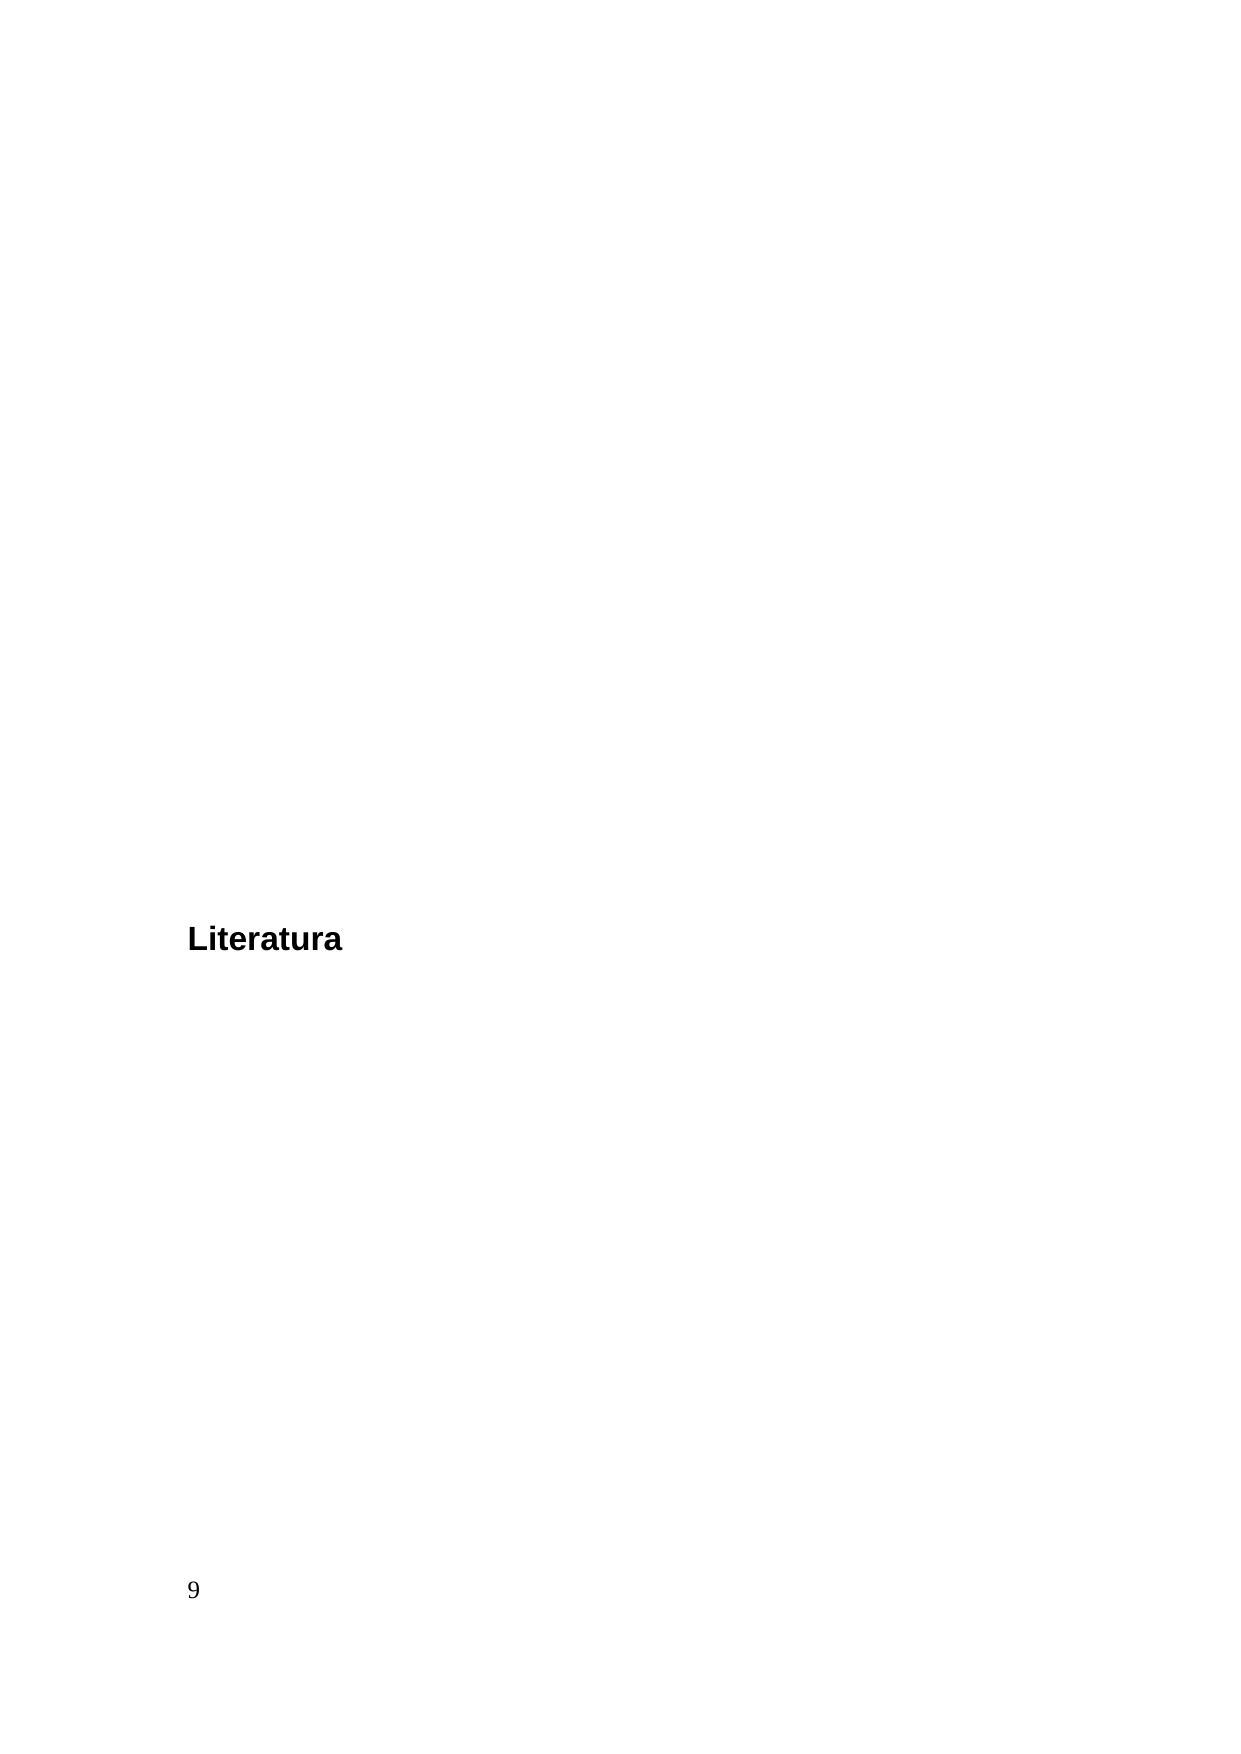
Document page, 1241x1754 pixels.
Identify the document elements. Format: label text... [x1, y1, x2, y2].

subtitle Literatura [187, 918, 1053, 957]
